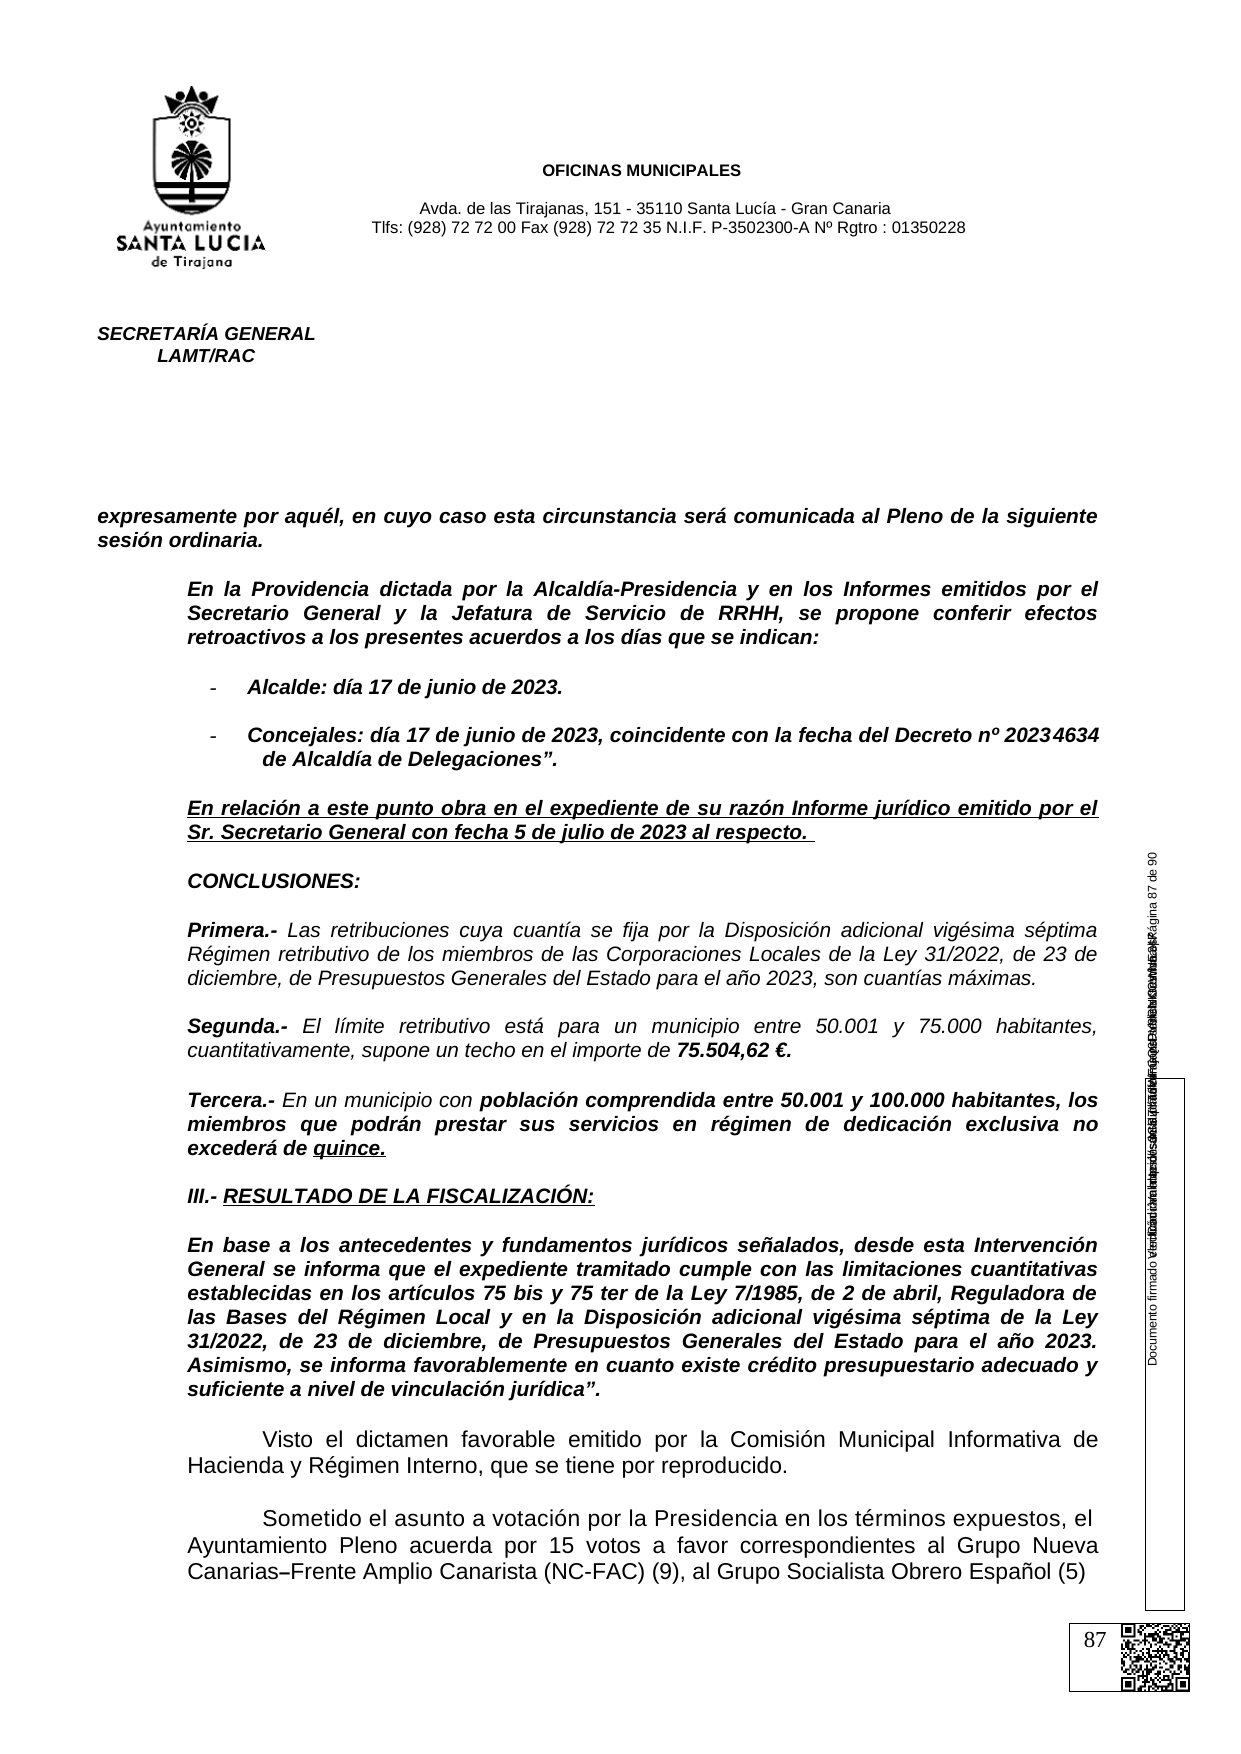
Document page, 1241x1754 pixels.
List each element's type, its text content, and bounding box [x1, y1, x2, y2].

text Tercera.- En un municipio con población comprendida entre 50.001 y 100.000 habitantes, los miembros que podrán prestar sus servicios en régimen de dedicación exclusiva no excederá de quince. [187, 1088, 1099, 1160]
text Sometido el asunto a votación por la Presidencia en los términos expuestos, el [262, 1506, 1122, 1532]
text Primera.- Las retribuciones cuya cuantía se fija por la Disposición adicional vigésima séptima Régimen retributivo de los miembros de las Corporaciones Locales de la Ley 31/2022, de 23 de diciembre, de Presupuestos Generales del Estado para el año 2023, son cuantías máximas. [187, 918, 1099, 990]
picture [1121, 1624, 1189, 1691]
text - Alcalde: día 17 de junio de 2023. [209, 675, 1122, 699]
text SECRETARÍA GENERAL LAMT/RAC [97, 324, 1122, 367]
picture [116, 86, 266, 269]
text En la Providencia dictada por la Alcaldía-Presidencia y en los Informes emitidos por el Secretario General y la Jefatura de Servicio de RRHH, se propone conferir efectos retroactivos a los presentes acuerdos a los días que se indican: [187, 577, 1099, 649]
text Sr. Secretario General con fecha 5 de julio de 2023 al respecto. [187, 818, 1099, 844]
text III.- RESULTADO DE LA FISCALIZACIÓN: [187, 1185, 1122, 1209]
text En relación a este punto obra en el expediente de su razón Informe jurídico emitido por el [187, 796, 1099, 817]
text Ayuntamiento Pleno acuerda por 15 votos a favor correspondientes al Grupo Nueva Canarias–Frente Amplio Canarista (NC-FAC) (9), al Grupo Socialista Obrero Español (5) [187, 1533, 1099, 1584]
text - Concejales: día 17 de junio de 2023, coincidente con la fecha del Decreto nº 2023­4634 de Alcaldía de Delegaciones”. [209, 723, 1099, 771]
table_header OFICINAS MUNICIPALES Avda. de las Tirajanas, 151 - 35110 Santa Lucía - Gran Canaria Tlfs: (928) 72 72 00 Fax (928) 72 72 35 N.I.F. P-3502300-A Nº Rgtro : 01350228 [265, 85, 1122, 269]
text expresamente por aquél, en cuyo caso esta circunstancia será comunicada al Pleno de la siguiente sesión ordinaria. [97, 504, 1099, 552]
table_header 87 [1070, 1624, 1121, 1691]
table_header [97, 85, 265, 269]
text Segunda.- El límite retributivo está para un municipio entre 50.001 y 75.000 habitantes, cuantitativamente, supone un techo en el importe de 75.504,62 €. [187, 1015, 1099, 1063]
text CONCLUSIONES: [187, 869, 1122, 893]
text En base a los antecedentes y fundamentos jurídicos señalados, desde esta Intervención General se informa que el expediente tramitado cumple con las limitaciones cuantitativas establecidas en los artículos 75 bis y 75 ter de la Ley 7/1985, de 2 de abril, Reguladora de las Bases del Régimen Local y en la Disposición adicional vigésima séptima de la Ley 31/2022, de 23 de diciembre, de Presupuestos Generales del Estado para el año 2023. Asimismo, se informa favorablemente en cuanto existe crédito presupuestario adecuado y suficiente a nivel de vinculación jurídica”. [187, 1233, 1099, 1401]
text Visto el dictamen favorable emitido por la Comisión Municipal Informativa de Hacienda y Régimen Interno, que se tiene por reproducido. [187, 1426, 1099, 1479]
